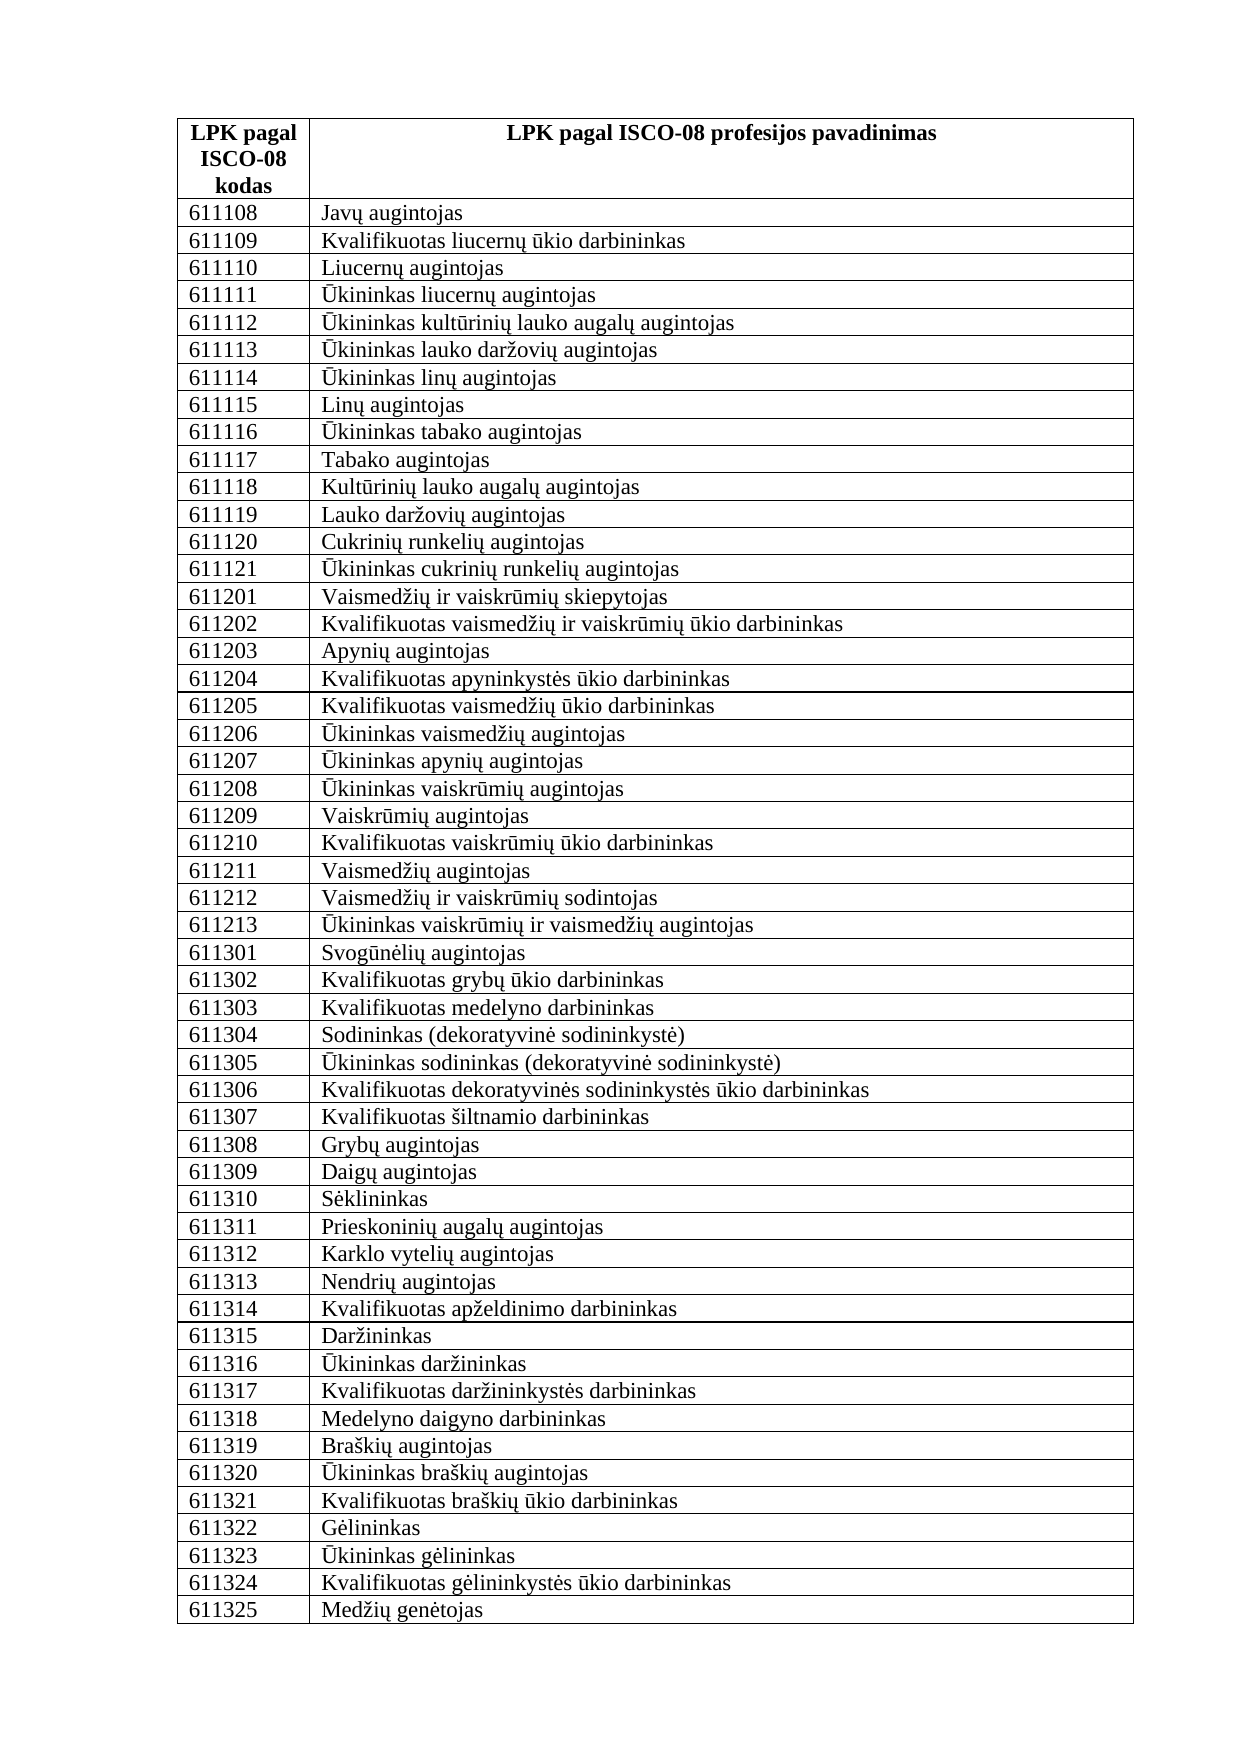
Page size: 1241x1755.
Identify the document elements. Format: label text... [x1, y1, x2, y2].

table_cell 611108 [178, 199, 309, 226]
table_cell 611202 [178, 610, 309, 637]
table_cell 611307 [178, 1103, 309, 1130]
table_header LPK pagal ISCO-08 profesijos pavadinimas [310, 119, 1133, 198]
table_cell Kvalifikuotas vaiskrūmių ūkio darbininkas [310, 829, 1133, 856]
table_cell 611114 [178, 364, 309, 390]
table_cell 611325 [178, 1596, 309, 1623]
table_cell Daigų augintojas [310, 1158, 1133, 1184]
table_cell Medelyno daigyno darbininkas [310, 1405, 1133, 1431]
table_cell Liucernų augintojas [310, 254, 1133, 280]
table_cell Braškių augintojas [310, 1432, 1133, 1458]
table_cell 611304 [178, 1021, 309, 1047]
table_cell 611110 [178, 254, 309, 280]
table_cell 611111 [178, 281, 309, 308]
table_cell Daržininkas [310, 1323, 1133, 1349]
table_cell Grybų augintojas [310, 1131, 1133, 1157]
table_cell Kvalifikuotas apyninkystės ūkio darbininkas [310, 665, 1133, 691]
table_cell Ūkininkas liucernų augintojas [310, 281, 1133, 308]
table_cell Sodininkas (dekoratyvinė sodininkystė) [310, 1021, 1133, 1047]
table_cell Gėlininkas [310, 1514, 1133, 1541]
table_cell 611303 [178, 994, 309, 1020]
table_cell 611310 [178, 1186, 309, 1212]
table_cell 611317 [178, 1377, 309, 1404]
table_cell 611302 [178, 966, 309, 993]
table_cell Vaismedžių ir vaiskrūmių skiepytojas [310, 583, 1133, 609]
table_cell Kvalifikuotas daržininkystės darbininkas [310, 1377, 1133, 1404]
table_cell Ūkininkas tabako augintojas [310, 419, 1133, 445]
table_cell Ūkininkas sodininkas (dekoratyvinė sodininkystė) [310, 1049, 1133, 1075]
table_cell 611118 [178, 473, 309, 499]
table_cell 611306 [178, 1076, 309, 1102]
table_cell Ūkininkas vaiskrūmių augintojas [310, 775, 1133, 801]
table_cell Cukrinių runkelių augintojas [310, 528, 1133, 554]
table_cell Kvalifikuotas medelyno darbininkas [310, 994, 1133, 1020]
table_cell 611113 [178, 336, 309, 363]
table_cell 611320 [178, 1460, 309, 1486]
table_cell Kultūrinių lauko augalų augintojas [310, 473, 1133, 499]
table_cell Ūkininkas cukrinių runkelių augintojas [310, 555, 1133, 582]
table_cell 611209 [178, 802, 309, 828]
table_cell 611116 [178, 419, 309, 445]
table_cell 611206 [178, 720, 309, 746]
table_cell 611319 [178, 1432, 309, 1458]
table_cell 611305 [178, 1049, 309, 1075]
table_cell 611324 [178, 1569, 309, 1595]
table_cell 611115 [178, 391, 309, 417]
table_cell Ūkininkas braškių augintojas [310, 1460, 1133, 1486]
table_cell 611117 [178, 446, 309, 472]
table_cell Medžių genėtojas [310, 1596, 1133, 1623]
table_cell Ūkininkas vaiskrūmių ir vaismedžių augintojas [310, 912, 1133, 938]
table_cell 611313 [178, 1268, 309, 1294]
table_cell 611207 [178, 747, 309, 773]
table_cell 611112 [178, 309, 309, 335]
table_cell Kvalifikuotas vaismedžių ūkio darbininkas [310, 693, 1133, 719]
table_cell Kvalifikuotas vaismedžių ir vaiskrūmių ūkio darbininkas [310, 610, 1133, 637]
table_cell Apynių augintojas [310, 638, 1133, 664]
table_header LPK pagal ISCO-08 kodas [178, 119, 309, 198]
table_cell Kvalifikuotas apželdinimo darbininkas [310, 1295, 1133, 1321]
table_cell Sėklininkas [310, 1186, 1133, 1212]
table_cell Ūkininkas kultūrinių lauko augalų augintojas [310, 309, 1133, 335]
table_cell Vaismedžių ir vaiskrūmių sodintojas [310, 884, 1133, 911]
table_cell Svogūnėlių augintojas [310, 939, 1133, 965]
table_cell Karklo vytelių augintojas [310, 1240, 1133, 1267]
table_cell 611203 [178, 638, 309, 664]
table_cell Prieskoninių augalų augintojas [310, 1213, 1133, 1239]
table_cell 611205 [178, 693, 309, 719]
table_cell Vaiskrūmių augintojas [310, 802, 1133, 828]
table_cell 611308 [178, 1131, 309, 1157]
table_cell 611314 [178, 1295, 309, 1321]
table_cell 611321 [178, 1487, 309, 1513]
table_cell 611323 [178, 1542, 309, 1568]
table_cell 611309 [178, 1158, 309, 1184]
table_cell Linų augintojas [310, 391, 1133, 417]
table_cell 611121 [178, 555, 309, 582]
table_cell Ūkininkas gėlininkas [310, 1542, 1133, 1568]
table_cell 611316 [178, 1350, 309, 1376]
table_cell 611318 [178, 1405, 309, 1431]
table_cell Javų augintojas [310, 199, 1133, 226]
table_cell Ūkininkas vaismedžių augintojas [310, 720, 1133, 746]
table_cell 611312 [178, 1240, 309, 1267]
table_cell Kvalifikuotas grybų ūkio darbininkas [310, 966, 1133, 993]
table_cell 611109 [178, 227, 309, 253]
table_cell 611208 [178, 775, 309, 801]
table_cell Vaismedžių augintojas [310, 857, 1133, 883]
table_cell 611201 [178, 583, 309, 609]
table_cell 611204 [178, 665, 309, 691]
table_cell Nendrių augintojas [310, 1268, 1133, 1294]
table_cell 611211 [178, 857, 309, 883]
table_cell Ūkininkas linų augintojas [310, 364, 1133, 390]
table_cell Ūkininkas daržininkas [310, 1350, 1133, 1376]
table_cell Kvalifikuotas liucernų ūkio darbininkas [310, 227, 1133, 253]
table_cell 611213 [178, 912, 309, 938]
table_cell 611120 [178, 528, 309, 554]
table_cell Kvalifikuotas gėlininkystės ūkio darbininkas [310, 1569, 1133, 1595]
table_cell Kvalifikuotas dekoratyvinės sodininkystės ūkio darbininkas [310, 1076, 1133, 1102]
table_cell Kvalifikuotas braškių ūkio darbininkas [310, 1487, 1133, 1513]
table_cell 611315 [178, 1323, 309, 1349]
table_cell 611311 [178, 1213, 309, 1239]
table_cell 611212 [178, 884, 309, 911]
table_cell 611119 [178, 501, 309, 527]
table_cell Lauko daržovių augintojas [310, 501, 1133, 527]
table_cell 611301 [178, 939, 309, 965]
table_cell Tabako augintojas [310, 446, 1133, 472]
table_cell Ūkininkas lauko daržovių augintojas [310, 336, 1133, 363]
table_cell Kvalifikuotas šiltnamio darbininkas [310, 1103, 1133, 1130]
table_cell 611322 [178, 1514, 309, 1541]
table_cell Ūkininkas apynių augintojas [310, 747, 1133, 773]
table_cell 611210 [178, 829, 309, 856]
